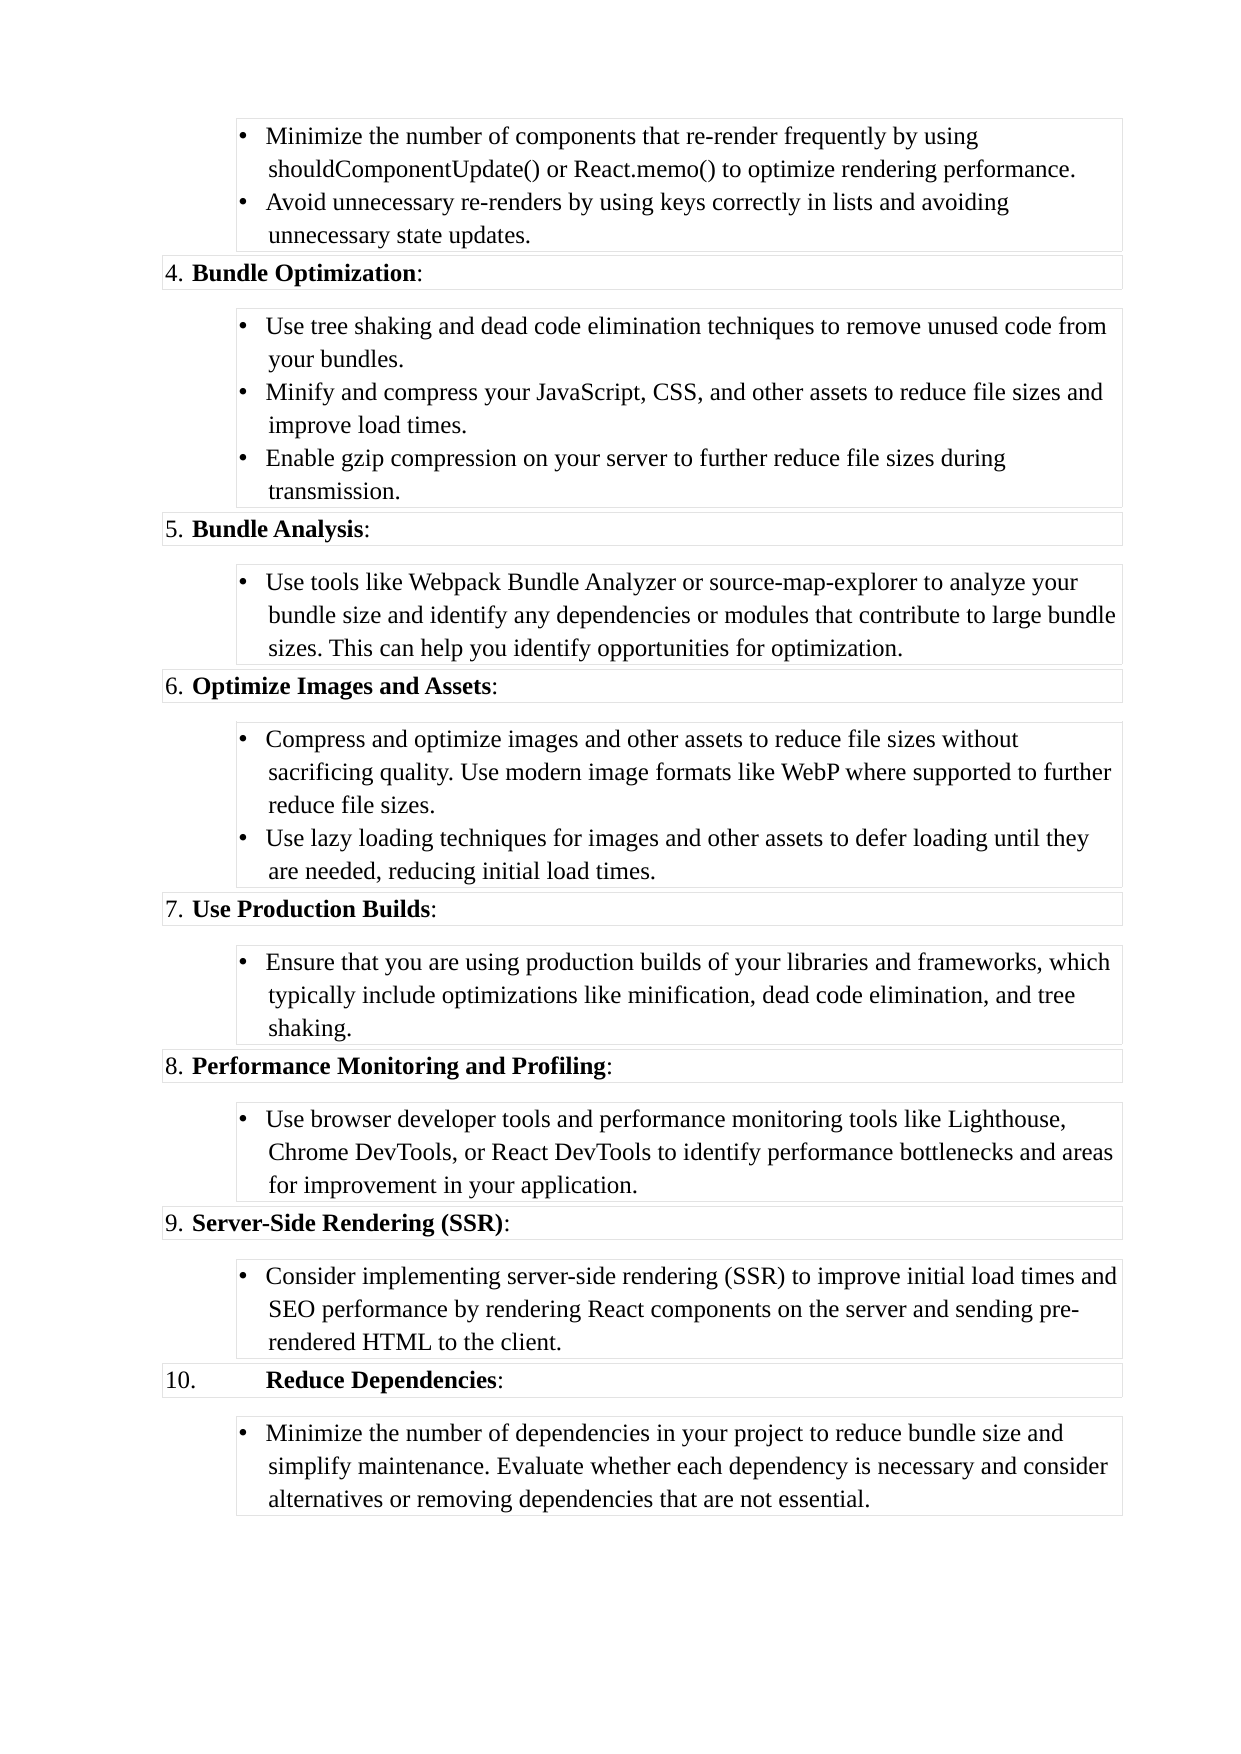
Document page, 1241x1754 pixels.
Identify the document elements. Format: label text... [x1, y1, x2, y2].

list Consider implementing server-side rendering (SSR) to improve initial load times and SEO performance by rendering React components on the server and sending pre-rendered HTML to the client. [237, 1260, 1122, 1358]
list Compress and optimize images and other assets to reduce file sizes without sacrificing quality. Use modern image formats like WebP where supported to further reduce file sizes. [237, 723, 1122, 819]
list Minify and compress your JavaScript, CSS, and other assets to reduce file sizes and improve load times. [237, 374, 1122, 439]
list Performance Monitoring and Profiling: [163, 1050, 1122, 1082]
list Enable gzip compression on your server to further reduce file sizes during transmission. [237, 440, 1122, 507]
list Use tree shaking and dead code elimination techniques to remove unused code from your bundles. [237, 309, 1122, 373]
text ­ [118, 1535, 1122, 1569]
list Use lazy loading techniques for images and other assets to defer loading until they are needed, reducing initial load times. [237, 821, 1122, 887]
list Reduce Dependencies: [163, 1364, 1122, 1397]
list Use browser developer tools and performance monitoring tools like Lighthouse, Chrome DevTools, or React DevTools to identify performance bottlenecks and areas for improvement in your application. [237, 1103, 1122, 1201]
list Bundle Analysis: [163, 513, 1122, 545]
list Use tools like Webpack Bundle Analyzer or source-map-explorer to analyze your bundle size and identify any dependencies or modules that contribute to large bundle sizes. This can help you identify opportunities for optimization. [237, 565, 1122, 664]
list Minimize the number of dependencies in your project to reduce bundle size and simplify maintenance. Evaluate whether each dependency is necessary and consider alternatives or removing dependencies that are not essential. [237, 1417, 1122, 1515]
list Server-Side Rendering (SSR): [163, 1207, 1122, 1239]
list Use Production Builds: [163, 893, 1122, 925]
list Optimize Images and Assets: [163, 670, 1122, 702]
list Ensure that you are using production builds of your libraries and frameworks, which typically include optimizations like minification, dead code elimination, and tree shaking. [237, 946, 1122, 1044]
list Avoid unnecessary re-renders by using keys correctly in lists and avoiding unnecessary state updates. [237, 184, 1122, 251]
list Minimize the number of components that re-render frequently by using shouldComponentUpdate() or React.memo() to optimize rendering performance. [237, 119, 1122, 182]
list Bundle Optimization: [163, 256, 1122, 289]
